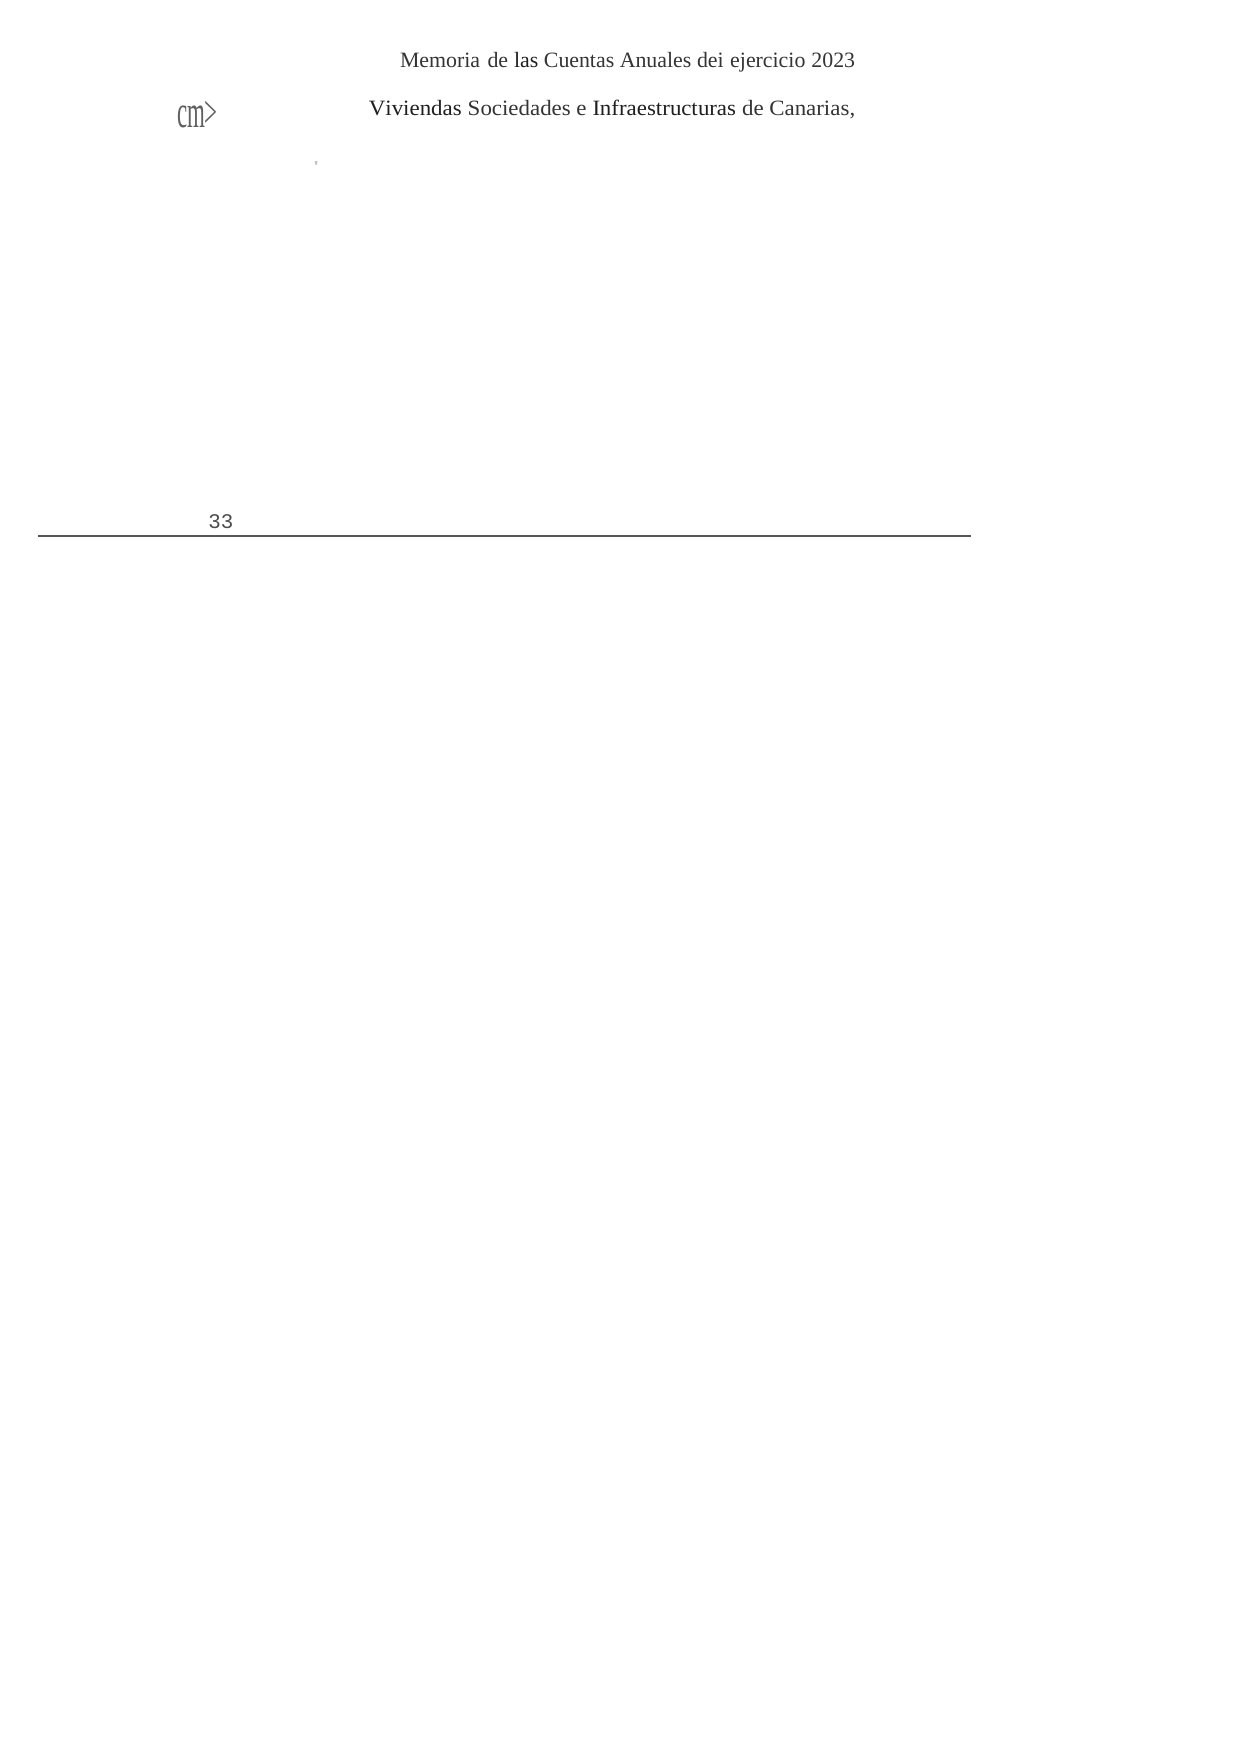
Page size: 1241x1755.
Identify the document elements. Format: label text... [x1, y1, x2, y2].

text 33 [37, 511, 233, 535]
text ' [37, 157, 318, 176]
